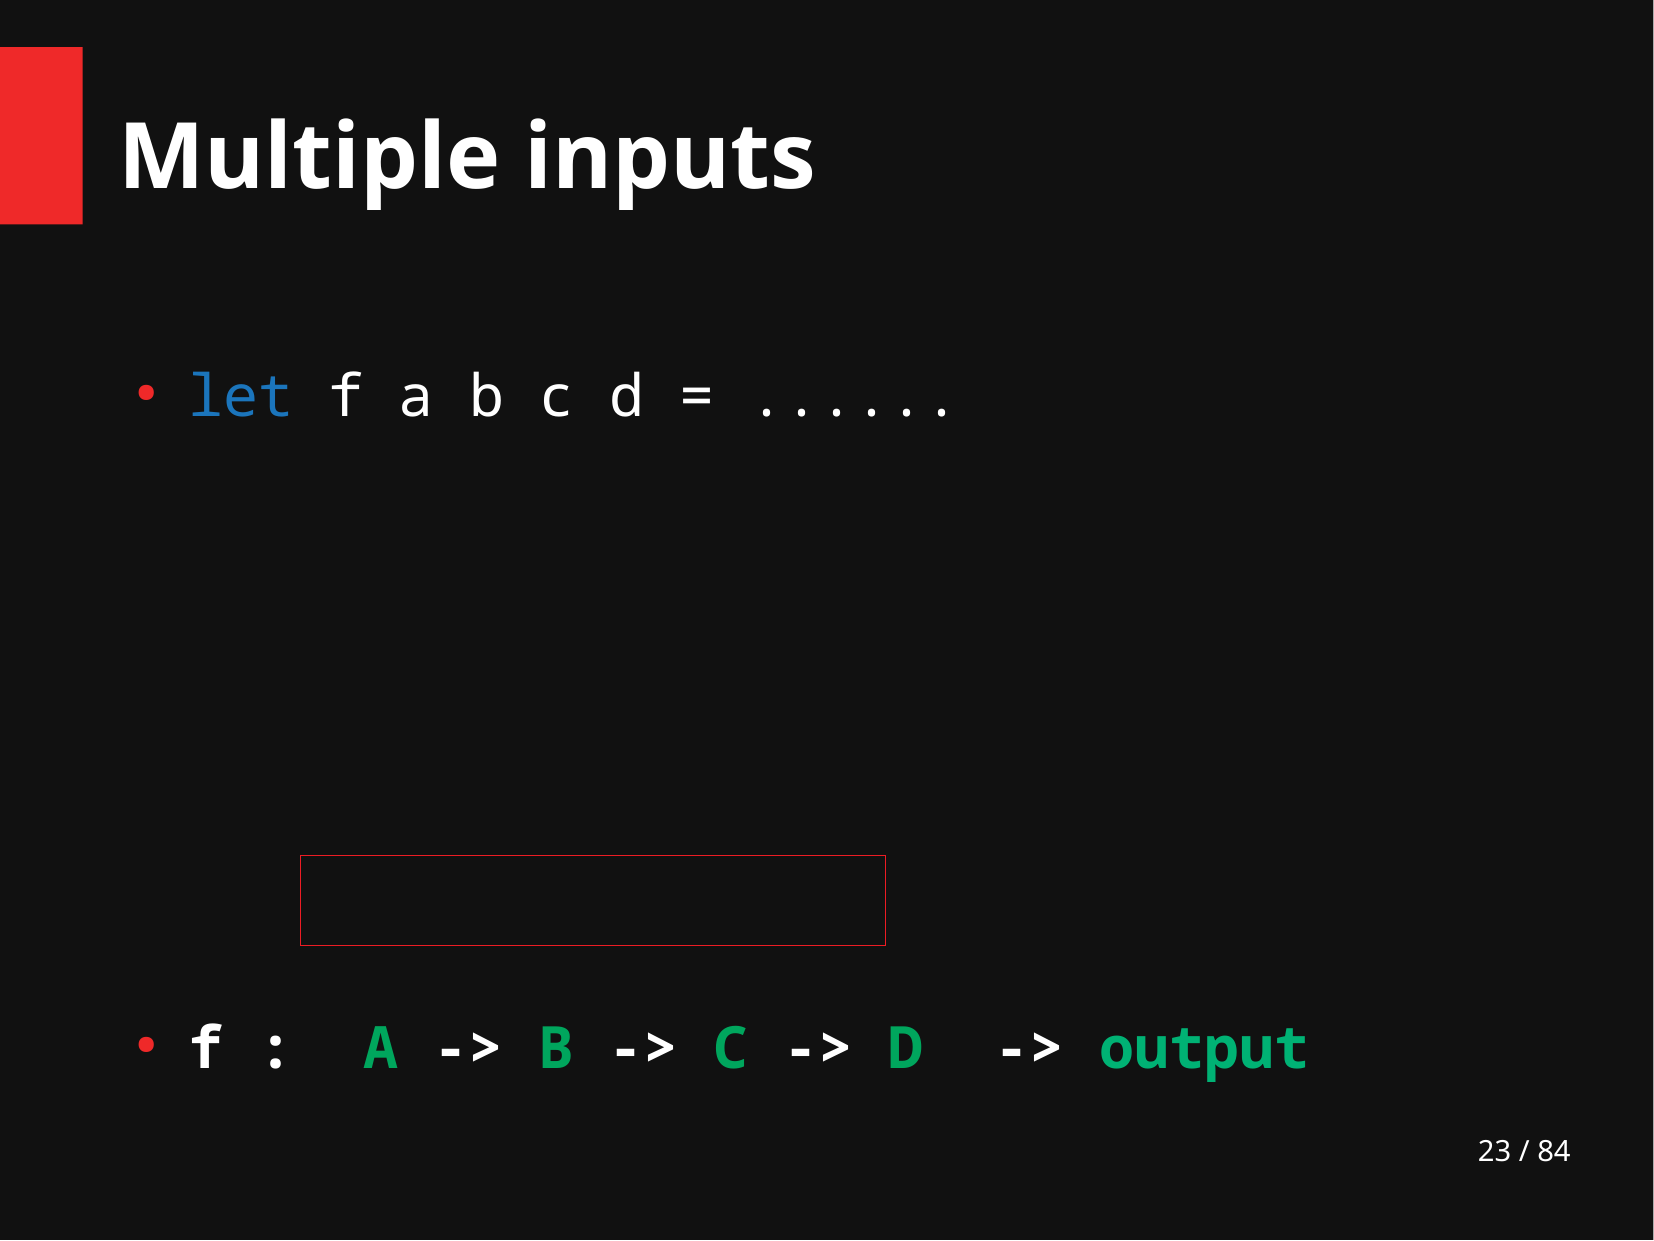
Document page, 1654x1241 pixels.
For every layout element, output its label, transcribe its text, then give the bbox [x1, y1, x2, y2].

title Multiple inputs [118, 49, 1571, 257]
list let f a b c d = ...... f : A -> B -> C -> D -> output [118, 354, 1536, 1074]
